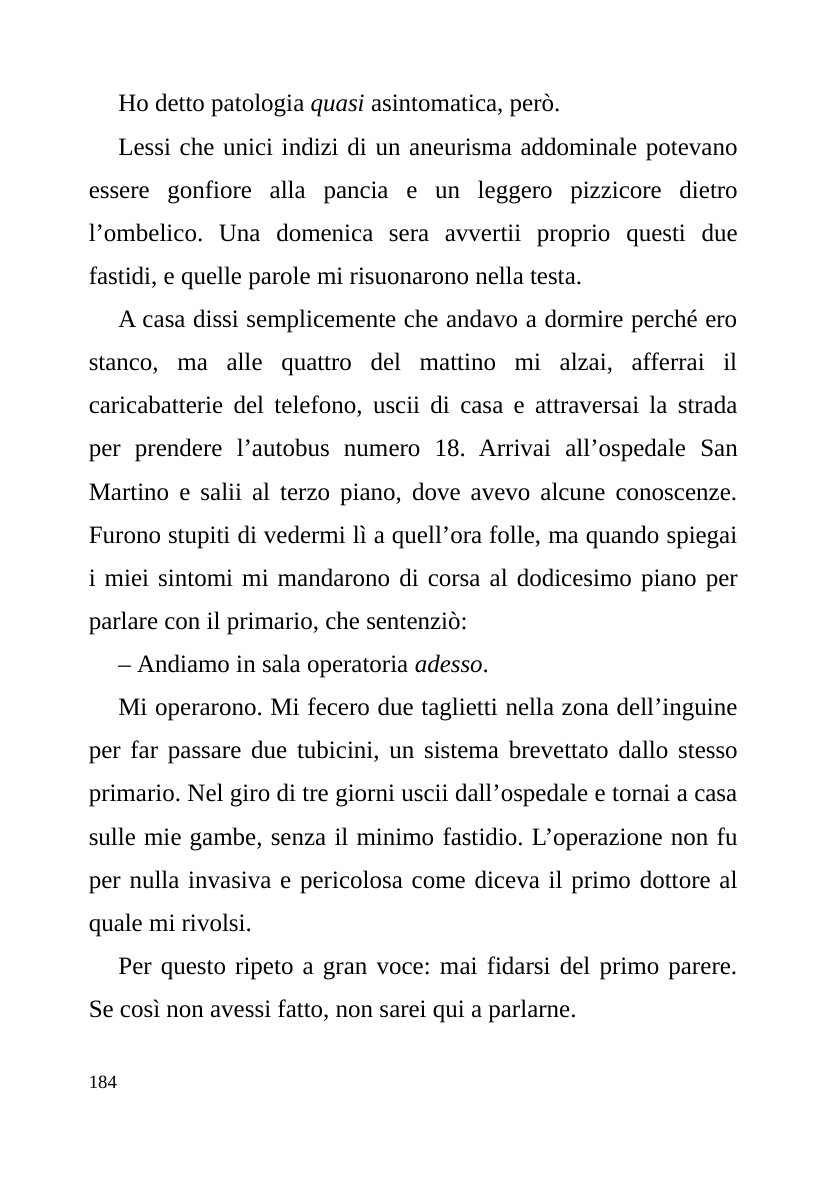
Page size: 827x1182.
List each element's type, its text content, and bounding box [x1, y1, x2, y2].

text A casa dissi semplicemente che andavo a dormire perché ero stanco, ma alle quattro del mattino mi alzai, afferrai il caricabatterie del telefono, uscii di casa e attraversai la strada per prendere l’autobus numero 18. Arrivai all’ospedale San Martino e salii al terzo piano, dove avevo alcune conoscenze. Furono stupiti di vedermi lì a quell’ora folle, ma quando spiegai i miei sintomi mi mandarono di corsa al dodicesimo piano per parlare con il primario, che sentenziò: [88, 304, 738, 635]
text ‒ Andiamo in sala operatoria adesso. [88, 649, 738, 678]
text Per questo ripeto a gran voce: mai fidarsi del primo parere. Se così non avessi fatto, non sarei qui a parlarne. [88, 951, 738, 1023]
text Ho detto patologia quasi asintomatica, però. [88, 88, 738, 117]
text Mi operarono. Mi fecero due taglietti nella zona dell’inguine per far passare due tubicini, un sistema brevettato dallo stesso primario. Nel giro di tre giorni uscii dall’ospedale e tornai a casa sulle mie gambe, senza il minimo fastidio. L’operazione non fu per nulla invasiva e pericolosa come diceva il primo dottore al quale mi rivolsi. [88, 692, 738, 937]
text Lessi che unici indizi di un aneurisma addominale potevano essere gonfiore alla pancia e un leggero pizzicore dietro l’ombelico. Una domenica sera avvertii proprio questi due fastidi, e quelle parole mi risuonarono nella testa. [88, 132, 738, 290]
